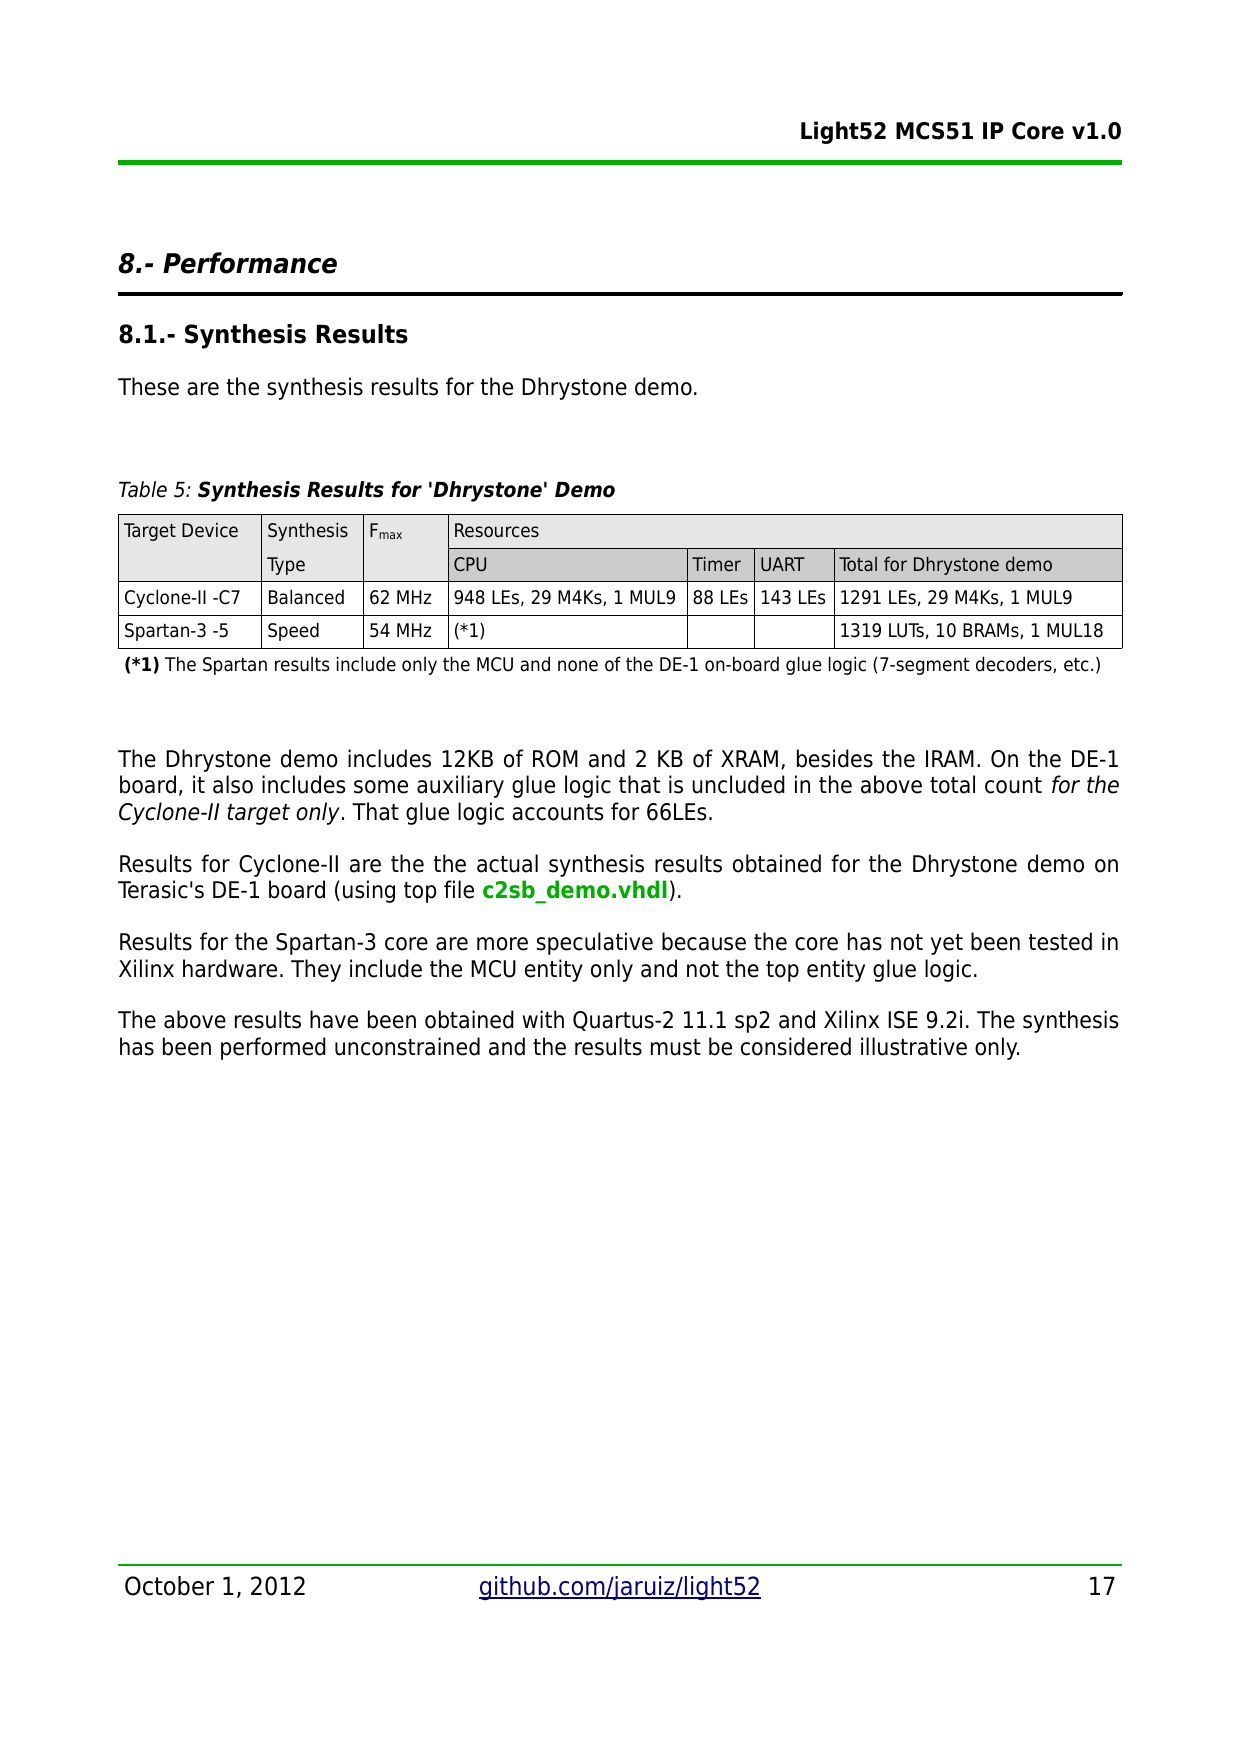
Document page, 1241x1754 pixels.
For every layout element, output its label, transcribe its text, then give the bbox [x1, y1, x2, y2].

table_cell Total for Dhrystone demo [835, 549, 1122, 581]
table_cell CPU [449, 549, 687, 581]
text The above results have been obtained with Quartus-2 11.1 sp2 and Xilinx ISE 9.2i. The synthesis has been performed unconstrained and the results must be considered illustrative only. [118, 1007, 1122, 1061]
table_cell 54 MHz [364, 616, 448, 648]
table_header Synthesis [262, 515, 363, 548]
table_cell 88 LEs [688, 582, 754, 615]
table_cell (*1) The Spartan results include only the MCU and none of the DE-1 on-board glue logic (7-segment decoders, etc.) [118, 649, 1122, 682]
table_cell 62 MHz [364, 582, 448, 615]
table_cell [364, 548, 448, 581]
table_cell [119, 548, 261, 581]
table_cell Speed [262, 616, 363, 648]
text The Dhrystone demo includes 12KB of ROM and 2 KB of XRAM, besides the IRAM. On the DE-1 board, it also includes some auxiliary glue logic that is uncluded in the above total count for the Cyclone-II target only. That glue logic accounts for 66LEs. [118, 746, 1122, 826]
text Table 5: Synthesis Results for 'Dhrystone' Demo [118, 478, 1122, 502]
subtitle 8.1.- Synthesis Results [118, 320, 1122, 349]
table_cell Spartan-3 -5 [119, 616, 261, 648]
table_cell [688, 616, 754, 648]
table_cell 1319 LUTs, 10 BRAMs, 1 MUL18 [835, 616, 1122, 648]
table_header Target Device [119, 515, 261, 548]
table_cell Cyclone-II -C7 [119, 582, 261, 615]
text Results for Cyclone-II are the the actual synthesis results obtained for the Dhrystone demo on Terasic's DE-1 board (using top file c2sb_demo.vhdl). [118, 851, 1122, 904]
table_cell Balanced [262, 582, 363, 615]
table_cell 1291 LEs, 29 M4Ks, 1 MUL9 [835, 582, 1122, 615]
table_cell Timer [688, 549, 754, 581]
table_header Resources [449, 515, 1122, 548]
table_header Fmax [364, 515, 448, 548]
table_cell 948 LEs, 29 M4Ks, 1 MUL9 [449, 582, 687, 615]
subtitle 8.- Performance [118, 248, 1122, 279]
table_cell [755, 616, 834, 648]
table_cell UART [755, 549, 834, 581]
table_cell Type [262, 548, 363, 581]
text These are the synthesis results for the Dhrystone demo. [118, 374, 1122, 401]
table_cell 143 LEs [755, 582, 834, 615]
table_cell (*1) [449, 616, 687, 648]
text Results for the Spartan-3 core are more speculative because the core has not yet been tested in Xilinx hardware. They include the MCU entity only and not the top entity glue logic. [118, 929, 1122, 982]
